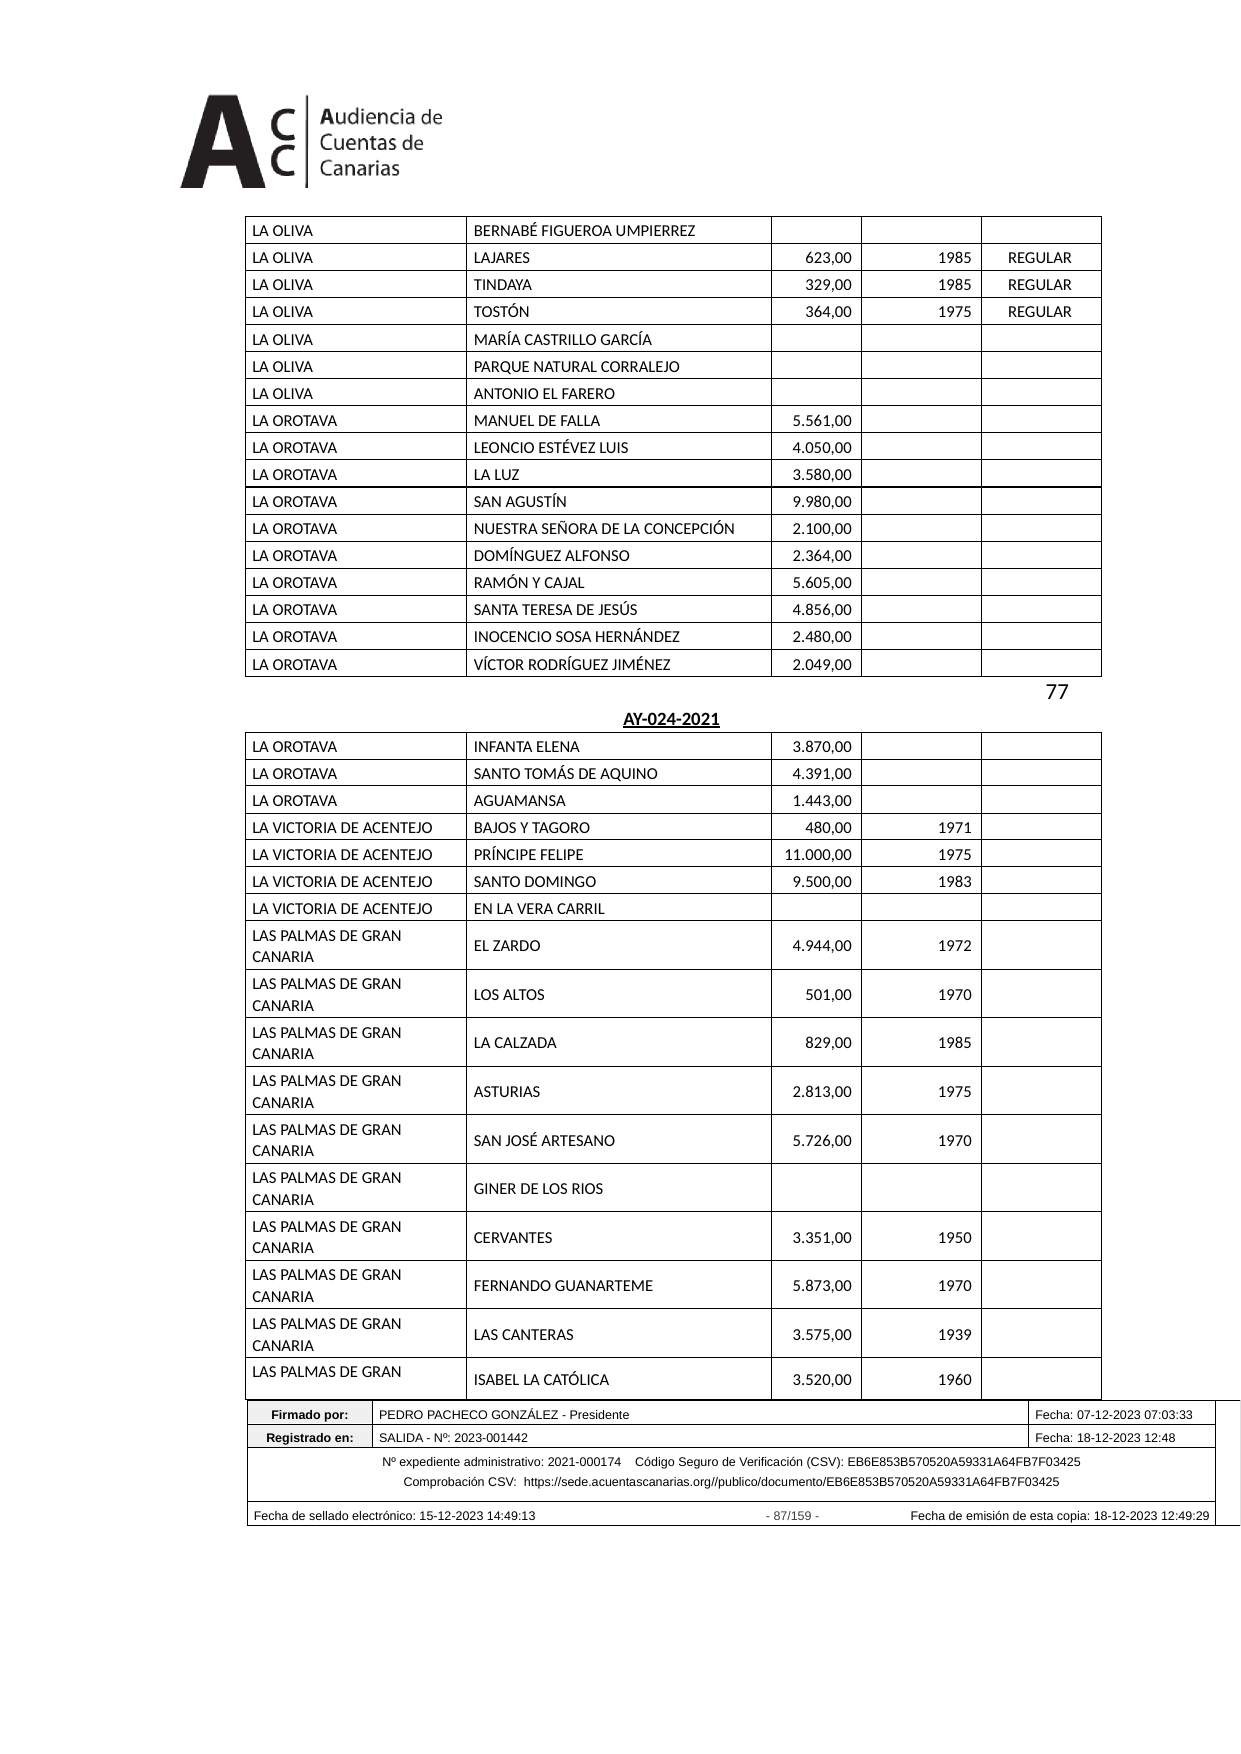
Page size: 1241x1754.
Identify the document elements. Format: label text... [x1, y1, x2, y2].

table_cell [772, 379, 861, 405]
table_cell 5.726,00 [772, 1115, 861, 1163]
table_cell LA OROTAVA [246, 460, 466, 486]
table_cell SANTO TOMÁS DE AQUINO [467, 760, 771, 785]
table_cell 1971 [862, 814, 981, 839]
table_cell 623,00 [772, 244, 861, 270]
table_cell 3.575,00 [772, 1309, 861, 1357]
table_cell 2.364,00 [772, 542, 861, 568]
table_cell LEONCIO ESTÉVEZ LUIS [467, 433, 771, 459]
table_cell LA OROTAVA [246, 786, 466, 812]
table_cell LAS PALMAS DE GRAN CANARIA [246, 1018, 466, 1066]
table_cell [862, 217, 981, 243]
table_cell [982, 921, 1101, 968]
table_cell 9.500,00 [772, 867, 861, 893]
table_cell [982, 515, 1101, 541]
table_cell [982, 760, 1101, 785]
table_cell 4.856,00 [772, 596, 861, 622]
table_cell 501,00 [772, 970, 861, 1017]
table_header LA OROTAVA [246, 733, 466, 758]
table_cell [862, 760, 981, 785]
table_header [982, 733, 1101, 758]
table_cell ASTURIAS [467, 1067, 771, 1114]
table_cell [862, 786, 981, 812]
table_cell 1985 [862, 1018, 981, 1066]
table_cell PARQUE NATURAL CORRALEJO [467, 352, 771, 378]
table_cell [772, 217, 861, 243]
table_cell LA OLIVA [246, 217, 466, 243]
table_header 3.870,00 [772, 733, 861, 758]
table_cell [982, 1261, 1101, 1308]
table_cell [982, 867, 1101, 893]
table_cell 480,00 [772, 814, 861, 839]
table_cell [862, 542, 981, 568]
table_cell SANTA TERESA DE JESÚS [467, 596, 771, 622]
table_cell LOS ALTOS [467, 970, 771, 1017]
table_cell [982, 569, 1101, 595]
table_cell ANTONIO EL FARERO [467, 379, 771, 405]
table_cell FERNANDO GUANARTEME [467, 1261, 771, 1308]
table_cell [862, 352, 981, 378]
table_cell [862, 515, 981, 541]
table_cell LAS PALMAS DE GRAN CANARIA [246, 1164, 466, 1211]
table_cell [862, 894, 981, 920]
table_cell [772, 352, 861, 378]
table_cell 9.980,00 [772, 488, 861, 513]
table_cell 1985 [862, 271, 981, 297]
table_cell [862, 406, 981, 432]
table_cell LAS PALMAS DE GRAN CANARIA [246, 970, 466, 1017]
table_cell [982, 217, 1101, 243]
table_cell 1970 [862, 1115, 981, 1163]
table_cell AGUAMANSA [467, 786, 771, 812]
table_cell 364,00 [772, 298, 861, 324]
table_cell 4.944,00 [772, 921, 861, 968]
table_cell BERNABÉ FIGUEROA UMPIERREZ [467, 217, 771, 243]
table_cell [982, 460, 1101, 486]
table_cell LA OLIVA [246, 298, 466, 324]
table_cell LA OROTAVA [246, 623, 466, 649]
table_cell EN LA VERA CARRIL [467, 894, 771, 920]
table_cell 4.050,00 [772, 433, 861, 459]
table_cell 2.813,00 [772, 1067, 861, 1114]
table_cell [862, 569, 981, 595]
table_cell [982, 840, 1101, 866]
table_cell LAS PALMAS DE GRAN [246, 1358, 466, 1399]
table_cell [862, 650, 981, 676]
table_cell LA OLIVA [246, 244, 466, 270]
table_cell LA OROTAVA [246, 488, 466, 513]
table_cell LA VICTORIA DE ACENTEJO [246, 894, 466, 920]
table_cell [982, 352, 1101, 378]
table_cell [982, 379, 1101, 405]
text 77 [247, 677, 1074, 705]
table_cell LA OROTAVA [246, 760, 466, 785]
table_cell 1972 [862, 921, 981, 968]
table_cell [982, 1164, 1101, 1211]
table_cell [982, 650, 1101, 676]
table_cell [862, 379, 981, 405]
table_cell [982, 814, 1101, 839]
table_cell MANUEL DE FALLA [467, 406, 771, 432]
table_cell [772, 1164, 861, 1211]
table_cell 829,00 [772, 1018, 861, 1066]
table_cell TOSTÓN [467, 298, 771, 324]
table_cell [982, 970, 1101, 1017]
table_cell 5.561,00 [772, 406, 861, 432]
table_cell LA LUZ [467, 460, 771, 486]
table_cell [862, 596, 981, 622]
table_cell 1.443,00 [772, 786, 861, 812]
table_cell VÍCTOR RODRÍGUEZ JIMÉNEZ [467, 650, 771, 676]
table_cell LA OROTAVA [246, 542, 466, 568]
table_cell [982, 542, 1101, 568]
table_cell LAS PALMAS DE GRAN CANARIA [246, 921, 466, 968]
table_cell [982, 894, 1101, 920]
table_cell ISABEL LA CATÓLICA [467, 1358, 771, 1399]
table_cell 1975 [862, 298, 981, 324]
table_cell 4.391,00 [772, 760, 861, 785]
table_cell 1985 [862, 244, 981, 270]
table_header [862, 733, 981, 758]
table_cell [982, 1067, 1101, 1114]
table_cell LA OLIVA [246, 379, 466, 405]
table_cell 1970 [862, 970, 981, 1017]
text AY-024-2021 [623, 707, 1100, 730]
table_cell [982, 1115, 1101, 1163]
table_cell [982, 433, 1101, 459]
table_cell [862, 1164, 981, 1211]
table_cell 5.605,00 [772, 569, 861, 595]
table_cell PRÍNCIPE FELIPE [467, 840, 771, 866]
table_cell LA OLIVA [246, 352, 466, 378]
table_cell 3.520,00 [772, 1358, 861, 1399]
table_cell [772, 325, 861, 351]
table_cell 329,00 [772, 271, 861, 297]
table_cell LAJARES [467, 244, 771, 270]
table_cell LAS PALMAS DE GRAN CANARIA [246, 1309, 466, 1357]
table_cell GINER DE LOS RIOS [467, 1164, 771, 1211]
table_cell LA OROTAVA [246, 515, 466, 541]
table_cell 5.873,00 [772, 1261, 861, 1308]
table_cell [772, 894, 861, 920]
table_cell 1975 [862, 1067, 981, 1114]
table_cell LA CALZADA [467, 1018, 771, 1066]
table_cell LA OROTAVA [246, 650, 466, 676]
table_cell 1983 [862, 867, 981, 893]
table_cell RAMÓN Y CAJAL [467, 569, 771, 595]
table_cell REGULAR [982, 298, 1101, 324]
table_cell LA VICTORIA DE ACENTEJO [246, 840, 466, 866]
table_cell LA OROTAVA [246, 569, 466, 595]
table_cell CERVANTES [467, 1212, 771, 1260]
table_header INFANTA ELENA [467, 733, 771, 758]
table_cell NUESTRA SEÑORA DE LA CONCEPCIÓN [467, 515, 771, 541]
table_cell LA VICTORIA DE ACENTEJO [246, 814, 466, 839]
table_cell 2.049,00 [772, 650, 861, 676]
table_cell [982, 325, 1101, 351]
table_cell [982, 623, 1101, 649]
table_cell [982, 596, 1101, 622]
table_cell [982, 1212, 1101, 1260]
table_cell LAS PALMAS DE GRAN CANARIA [246, 1067, 466, 1114]
table_cell 2.480,00 [772, 623, 861, 649]
table_cell [982, 1018, 1101, 1066]
table_cell [982, 786, 1101, 812]
table_cell [862, 433, 981, 459]
table_cell LA OROTAVA [246, 406, 466, 432]
table_cell 2.100,00 [772, 515, 861, 541]
table_cell REGULAR [982, 244, 1101, 270]
table_cell INOCENCIO SOSA HERNÁNDEZ [467, 623, 771, 649]
table_cell LA OROTAVA [246, 433, 466, 459]
table_cell [982, 1309, 1101, 1357]
table_cell SAN AGUSTÍN [467, 488, 771, 513]
table_cell 1970 [862, 1261, 981, 1308]
table_cell 1975 [862, 840, 981, 866]
table_cell 3.580,00 [772, 460, 861, 486]
table_cell [982, 488, 1101, 513]
table_cell LAS PALMAS DE GRAN CANARIA [246, 1212, 466, 1260]
table_cell DOMÍNGUEZ ALFONSO [467, 542, 771, 568]
table_cell MARÍA CASTRILLO GARCÍA [467, 325, 771, 351]
table_cell LA OLIVA [246, 271, 466, 297]
table_cell 3.351,00 [772, 1212, 861, 1260]
table_cell SANTO DOMINGO [467, 867, 771, 893]
table_cell [982, 1358, 1101, 1399]
table_cell LAS PALMAS DE GRAN CANARIA [246, 1115, 466, 1163]
table_cell REGULAR [982, 271, 1101, 297]
table_cell [862, 460, 981, 486]
table_cell [862, 488, 981, 513]
table_cell LA VICTORIA DE ACENTEJO [246, 867, 466, 893]
table_cell BAJOS Y TAGORO [467, 814, 771, 839]
table_cell EL ZARDO [467, 921, 771, 968]
table_cell LAS PALMAS DE GRAN CANARIA [246, 1261, 466, 1308]
table_cell LA OROTAVA [246, 596, 466, 622]
table_cell LAS CANTERAS [467, 1309, 771, 1357]
table_cell SAN JOSÉ ARTESANO [467, 1115, 771, 1163]
table_cell LA OLIVA [246, 325, 466, 351]
table_cell [982, 406, 1101, 432]
table_cell [862, 325, 981, 351]
table_cell 11.000,00 [772, 840, 861, 866]
table_cell 1960 [862, 1358, 981, 1399]
table_cell 1939 [862, 1309, 981, 1357]
table_cell [862, 623, 981, 649]
table_cell 1950 [862, 1212, 981, 1260]
table_cell TINDAYA [467, 271, 771, 297]
